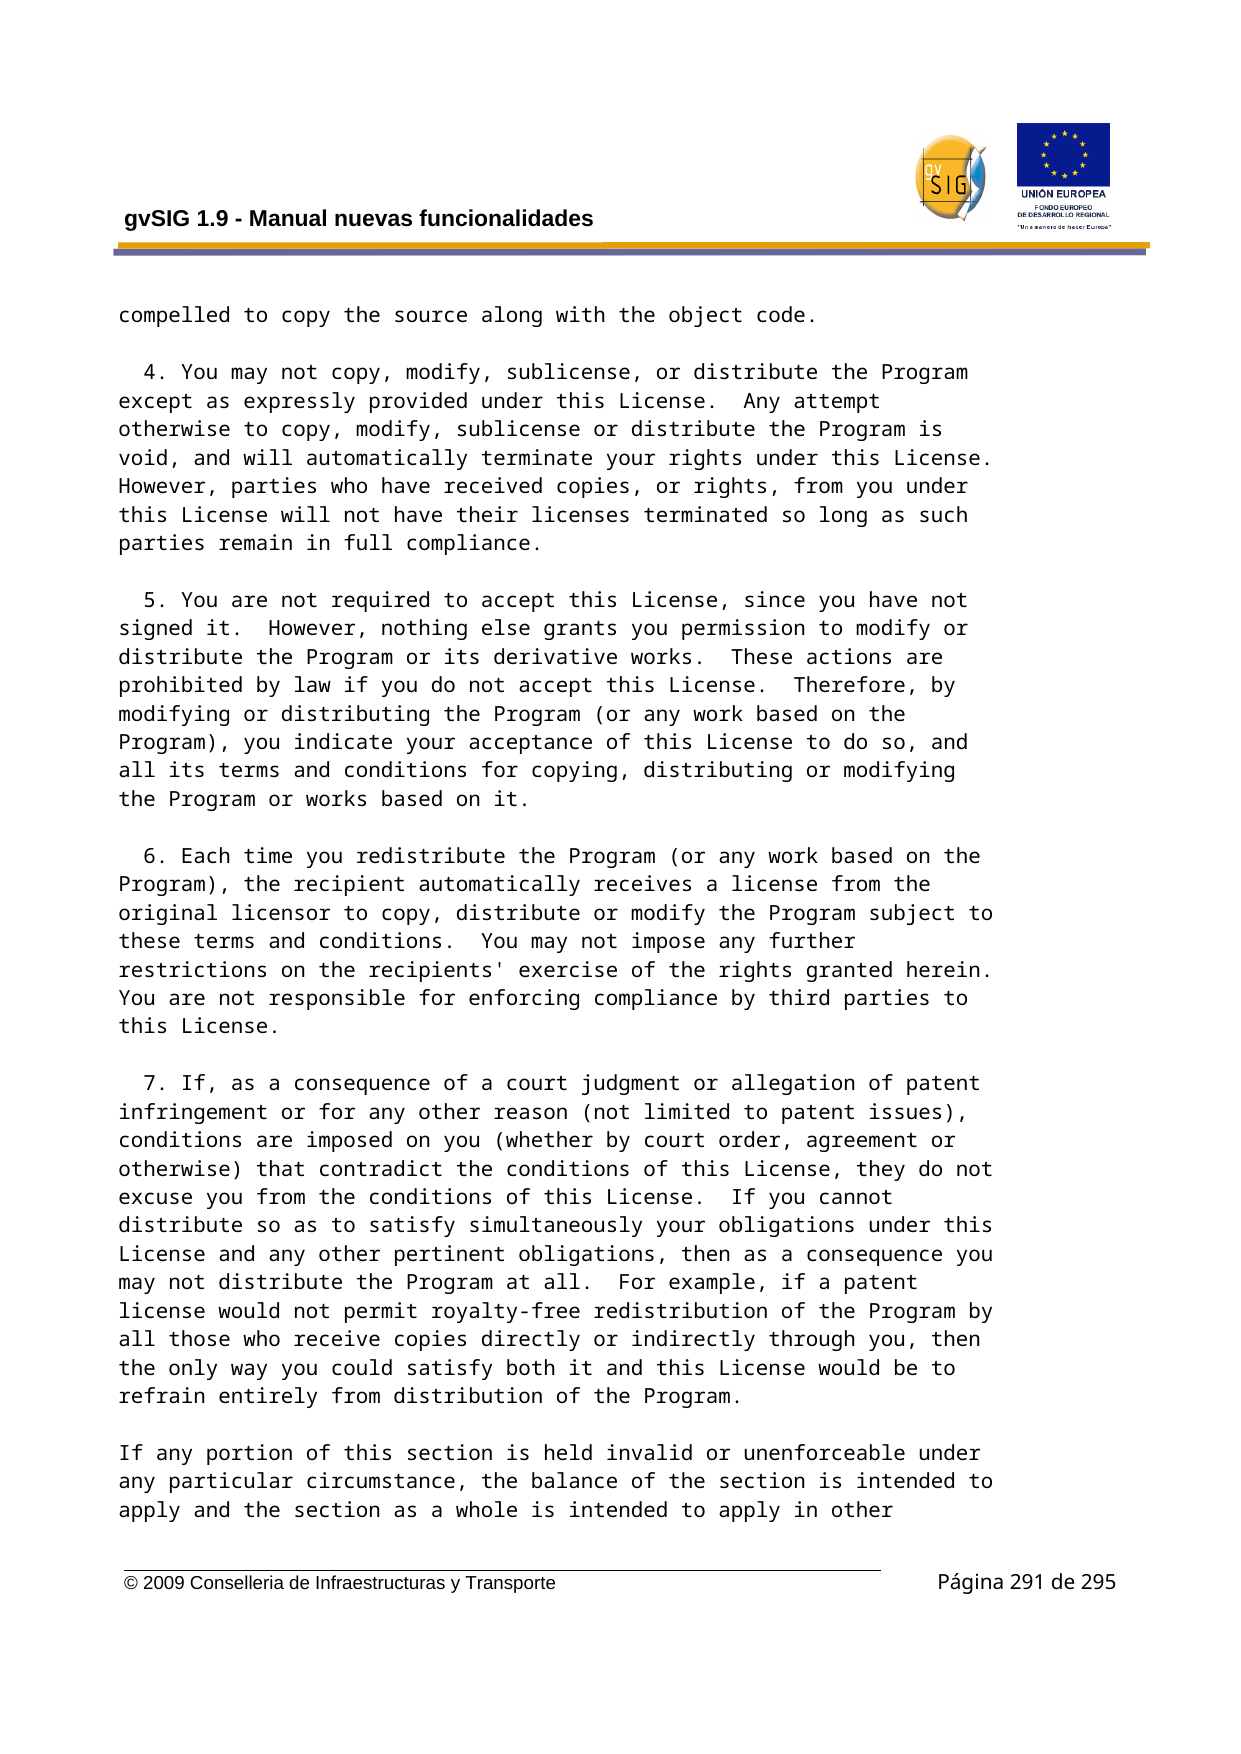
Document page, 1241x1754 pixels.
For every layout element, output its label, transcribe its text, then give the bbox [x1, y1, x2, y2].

text apply and the section as a whole is intended to apply in other [118, 1495, 1122, 1523]
text If any portion of this section is held invalid or unenforceable under [118, 1438, 1122, 1467]
text However, parties who have received copies, or rights, from you under [118, 471, 1122, 500]
text void, and will automatically terminate your rights under this License. [118, 443, 1122, 471]
text 6. Each time you redistribute the Program (or any work based on the [118, 841, 1122, 869]
text excuse you from the conditions of this License. If you cannot [118, 1182, 1122, 1211]
text 5. You are not required to accept this License, since you have not [118, 585, 1122, 613]
picture [914, 134, 987, 222]
text License and any other pertinent obligations, then as a consequence you [118, 1239, 1122, 1267]
text prohibited by law if you do not accept this License. Therefore, by [118, 670, 1122, 699]
text except as expressly provided under this License. Any attempt [118, 386, 1122, 414]
text 4. You may not copy, modify, sublicense, or distribute the Program [118, 357, 1122, 386]
text the only way you could satisfy both it and this License would be to [118, 1353, 1122, 1381]
text original licensor to copy, distribute or modify the Program subject to [118, 898, 1122, 926]
text You are not responsible for enforcing compliance by third parties to [118, 983, 1122, 1012]
text license would not permit royalty-free redistribution of the Program by [118, 1296, 1122, 1324]
text otherwise to copy, modify, sublicense or distribute the Program is [118, 414, 1122, 443]
text any particular circumstance, the balance of the section is intended to [118, 1467, 1122, 1495]
text restrictions on the recipients' exercise of the rights granted herein. [118, 955, 1122, 983]
text this License will not have their licenses terminated so long as such [118, 500, 1122, 528]
text Program), you indicate your acceptance of this License to do so, and [118, 727, 1122, 756]
text all those who receive copies directly or indirectly through you, then [118, 1324, 1122, 1353]
text all its terms and conditions for copying, distributing or modifying [118, 756, 1122, 784]
text these terms and conditions. You may not impose any further [118, 926, 1122, 955]
picture [1015, 123, 1112, 232]
text distribute the Program or its derivative works. These actions are [118, 642, 1122, 670]
text distribute so as to satisfy simultaneously your obligations under this [118, 1211, 1122, 1239]
text this License. [118, 1012, 1122, 1040]
text infringement or for any other reason (not limited to patent issues), [118, 1097, 1122, 1125]
text Program), the recipient automatically receives a license from the [118, 869, 1122, 898]
text the Program or works based on it. [118, 784, 1122, 812]
text signed it. However, nothing else grants you permission to modify or [118, 613, 1122, 642]
text conditions are imposed on you (whether by court order, agreement or [118, 1125, 1122, 1154]
text refrain entirely from distribution of the Program. [118, 1381, 1122, 1410]
text parties remain in full compliance. [118, 528, 1122, 557]
text compelled to copy the source along with the object code. [118, 301, 1122, 329]
text otherwise) that contradict the conditions of this License, they do not [118, 1154, 1122, 1182]
text modifying or distributing the Program (or any work based on the [118, 699, 1122, 727]
text 7. If, as a consequence of a court judgment or allegation of patent [118, 1068, 1122, 1097]
text may not distribute the Program at all. For example, if a patent [118, 1267, 1122, 1296]
